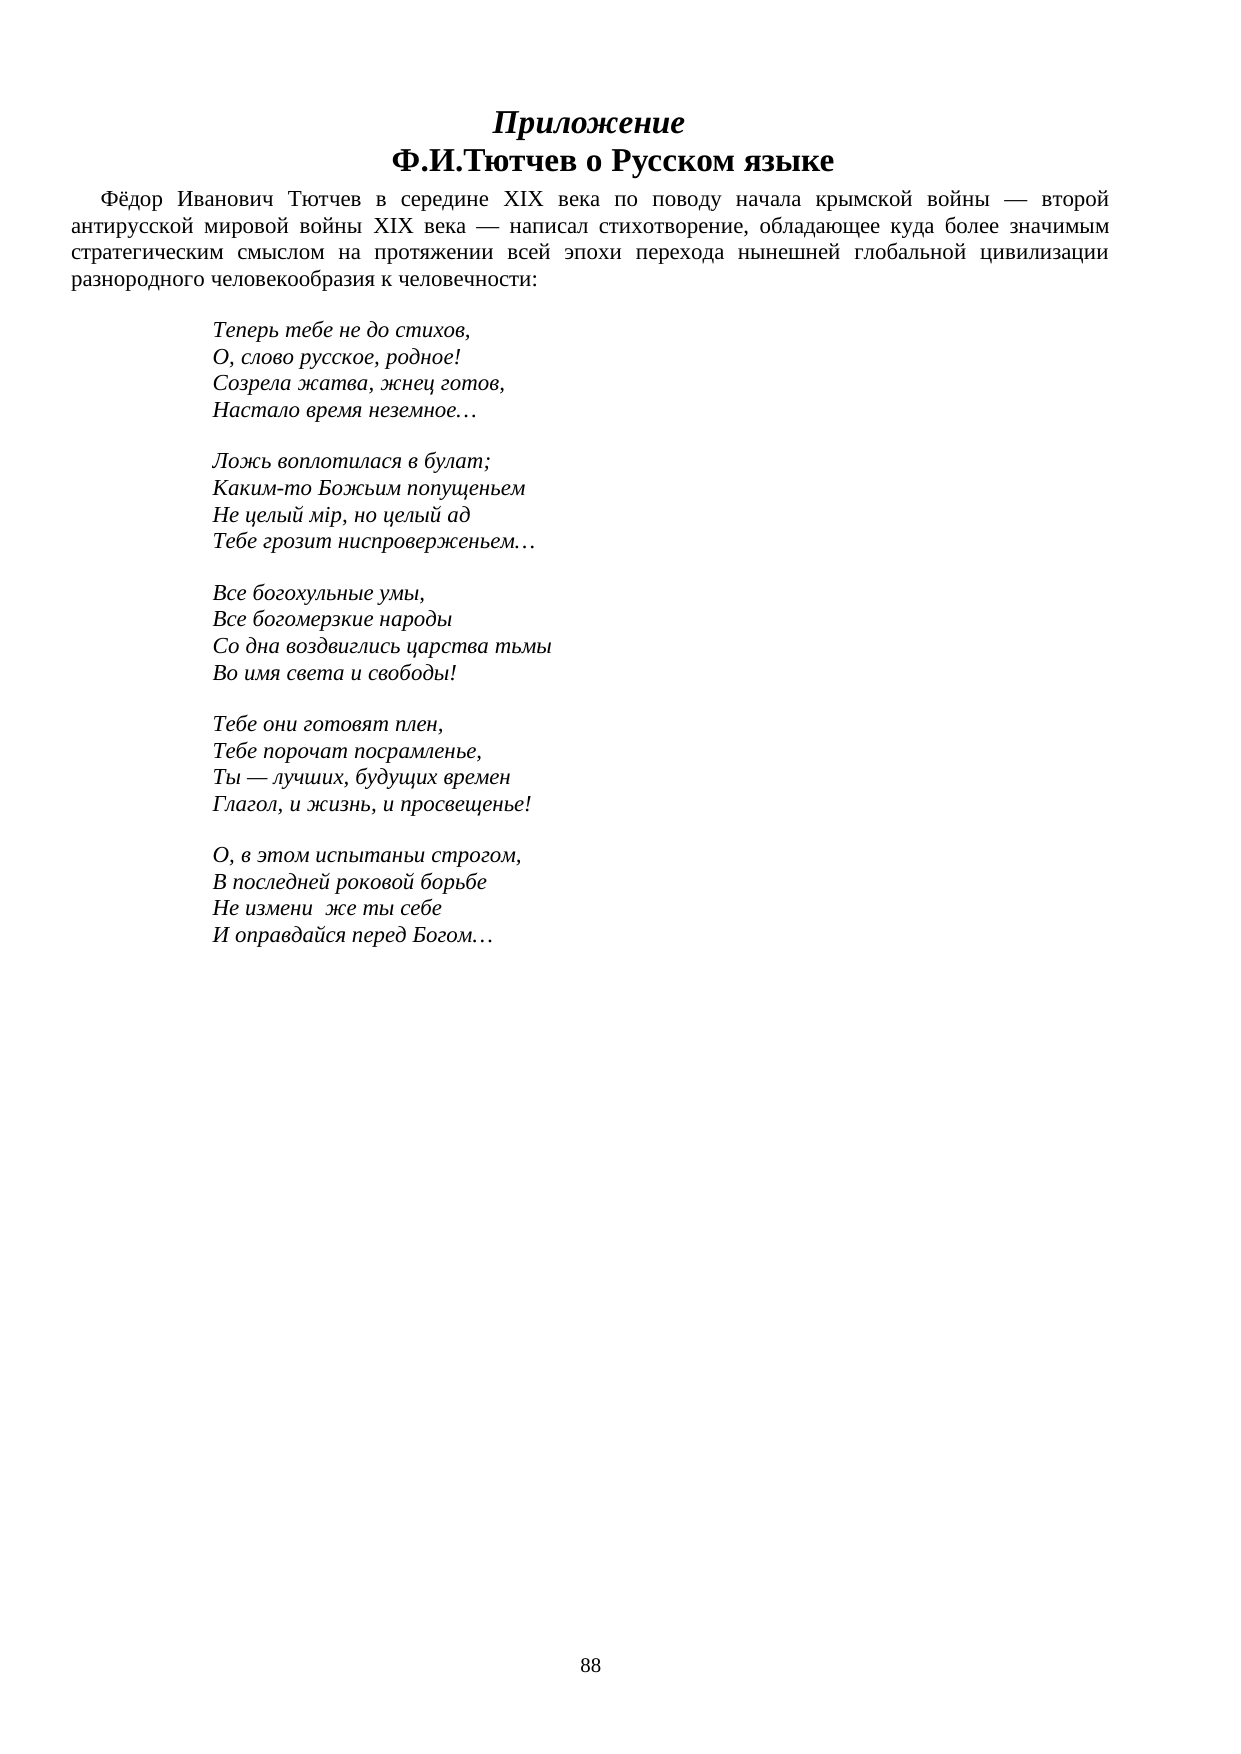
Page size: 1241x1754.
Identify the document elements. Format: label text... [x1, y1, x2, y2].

text Ложь воплотилася в булат; Каким-то Божьим попущеньем Не целый мiр, но целый ад Тебе грозит ниспроверженьем… [212, 447, 1110, 554]
text Фёдор Иванович Тют­чев в середине XIX века по поводу начала крымской войны — второй антирусской мировой войны XIX века — написал стихотворение, обладающее куда более значимым стратегическим смыслом на протяжении всей эпохи перехода нынешней глобальной цивилизации разнородного человекообразия к человечности: [71, 185, 1110, 291]
text Теперь тебе не до стихов, О, слово русское, родное! Созрела жатва, жнец готов, Настало время неземное… [212, 316, 1110, 422]
text Тебе они готовят плен, Тебе порочат посрамленье, Ты — лучших, будущих времен Глагол, и жизнь, и просвещенье! [212, 710, 1110, 816]
text Все богохульные умы, Все богомерзкие народы Со дна воздвиглись царства тьмы Во имя света и свободы! [212, 579, 1110, 685]
subtitle Приложение Ф.И.Тютчев о Русском языке [71, 102, 1110, 179]
text О, в этом испытаньи строгом, В последней роковой борьбе Не измени же ты себе И оправдайся перед Богом… [212, 841, 1110, 947]
